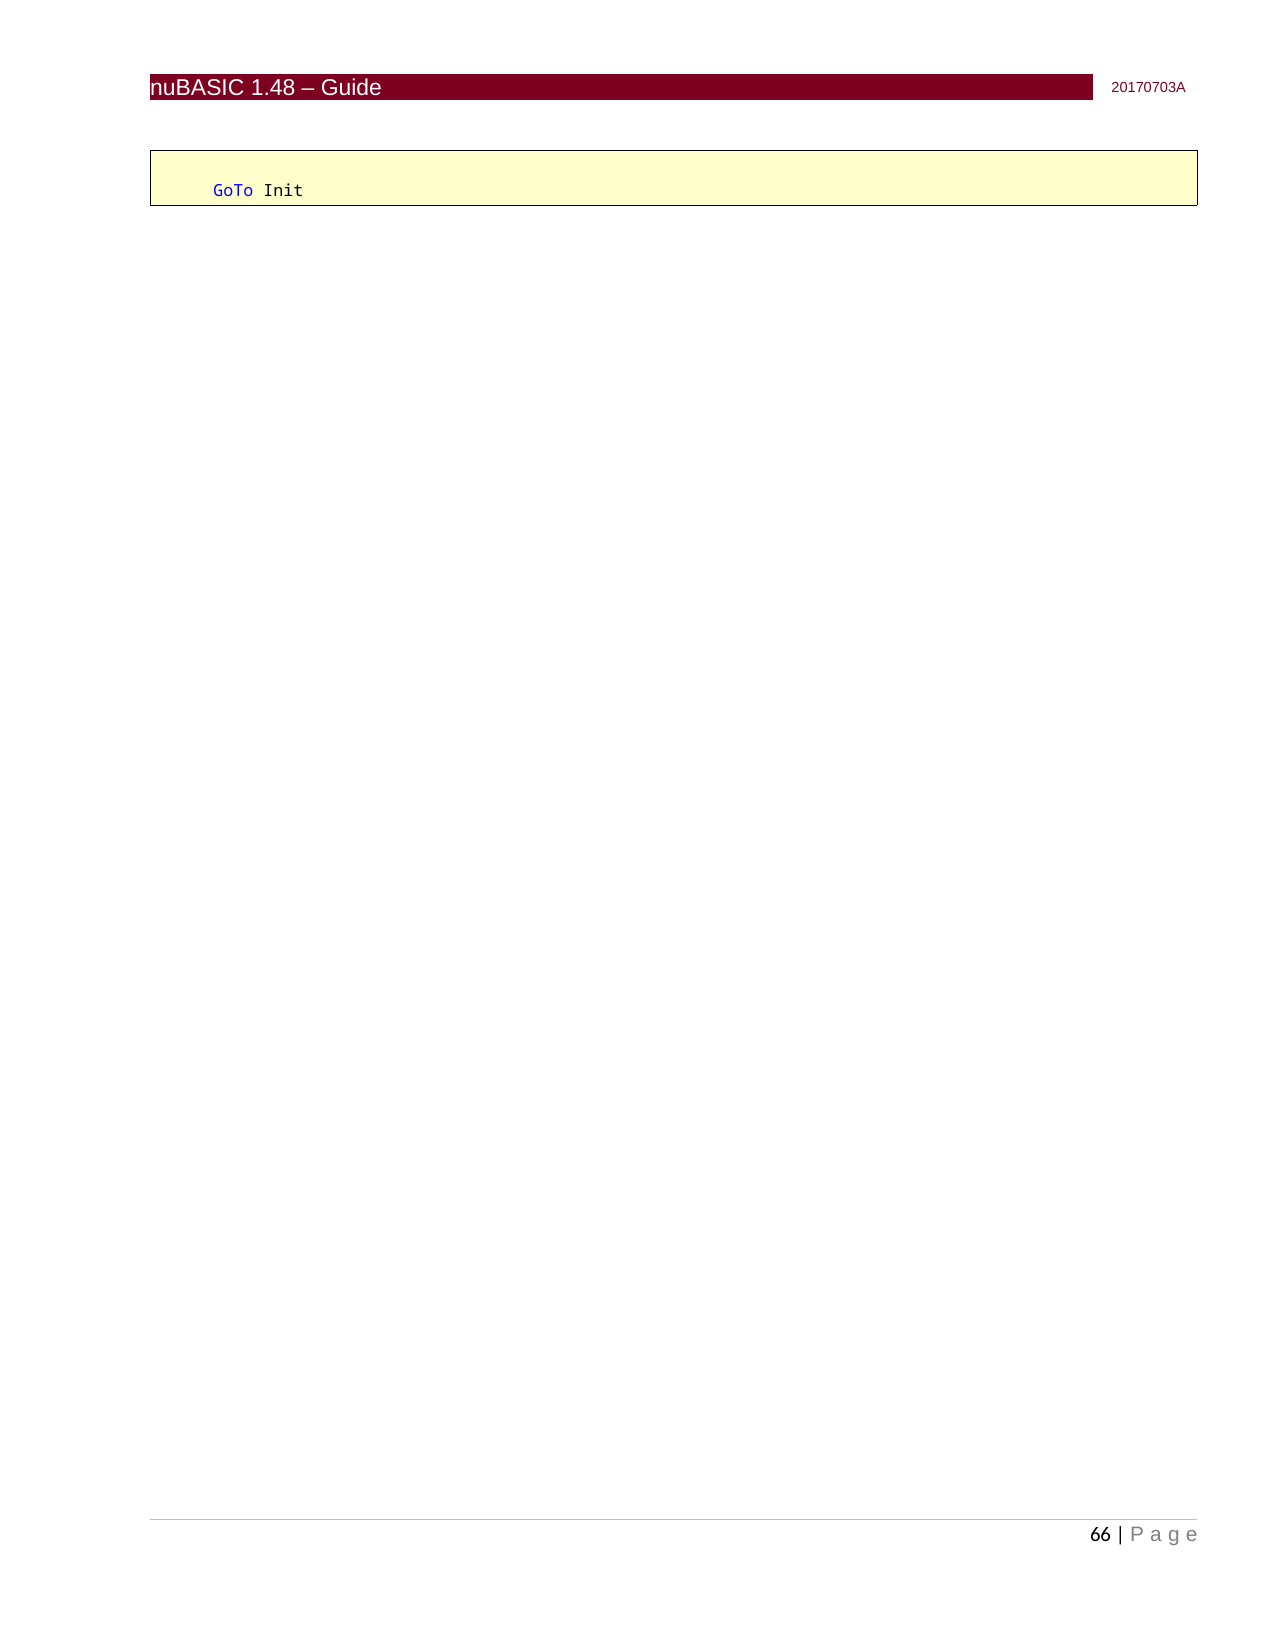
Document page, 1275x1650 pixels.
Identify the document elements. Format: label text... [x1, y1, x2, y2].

text GoTo Init [151, 176, 1197, 205]
